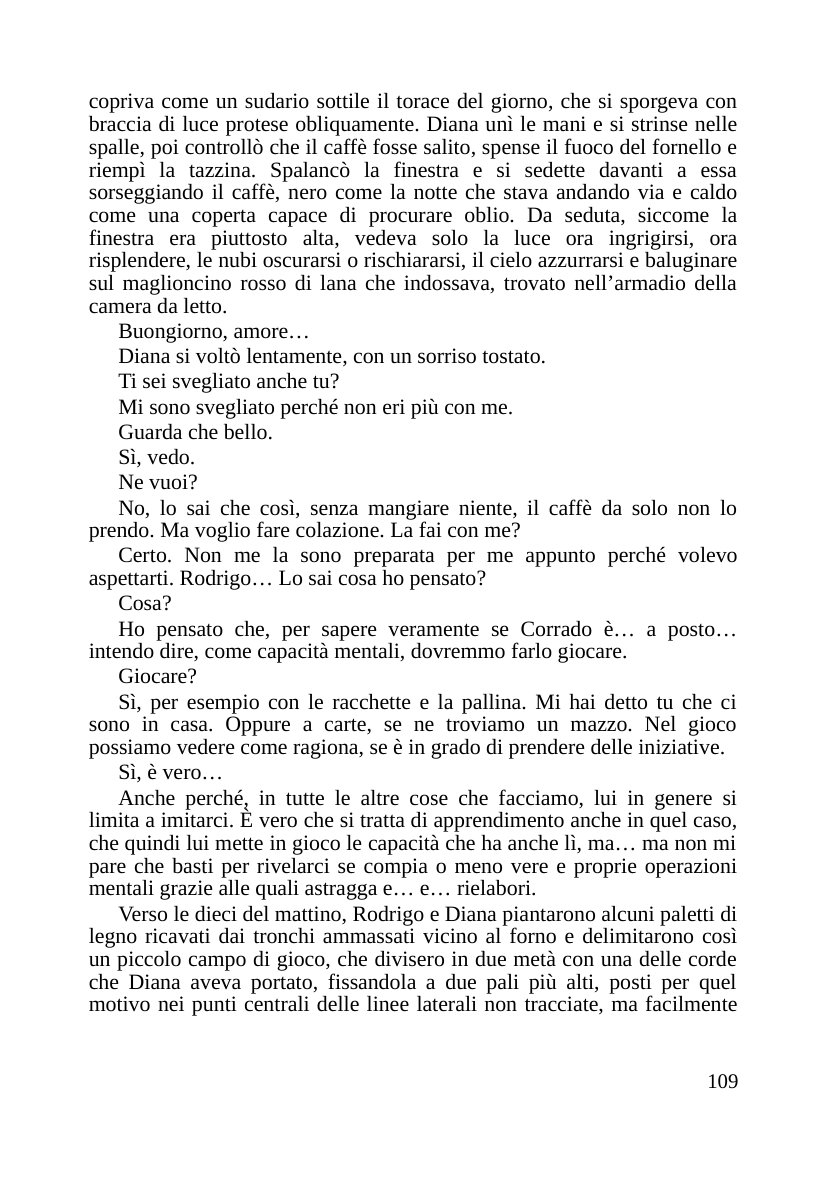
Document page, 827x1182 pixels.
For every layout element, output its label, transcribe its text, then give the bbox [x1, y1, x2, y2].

text Sì, è vero… [88, 759, 738, 784]
text Cosa? [88, 590, 738, 616]
text Diana si voltò lentamente, con un sorriso tostato. [88, 343, 738, 368]
text Ne vuoi? [88, 469, 738, 494]
text Buongiorno, amore… [88, 318, 738, 343]
text Giocare? [88, 663, 738, 689]
text Ti sei svegliato anche tu? [88, 368, 738, 394]
text Sì, vedo. [88, 444, 738, 469]
text Guarda che bello. [88, 419, 738, 444]
text No, lo sai che così, senza mangiare niente, il caffè da solo non lo prendo. Ma voglio fare colazione. La fai con me? [88, 494, 738, 542]
text Verso le dieci del mattino, Rodrigo e Diana piantarono alcuni paletti di legno ricavati dai tronchi ammassati vicino al forno e delimitarono così un piccolo campo di gioco, che divisero in due metà con una delle corde che Diana aveva portato, fissandola a due pali più alti, posti per quel motivo nei punti centrali delle linee laterali non tracciate, ma facilmente [88, 901, 738, 1017]
text Mi sono svegliato perché non eri più con me. [88, 394, 738, 419]
text Certo. Non me la sono preparata per me appunto perché volevo aspettarti. Rodrigo… Lo sai cosa ho pensato? [88, 542, 738, 590]
text Sì, per esempio con le racchette e la pallina. Mi hai detto tu che ci sono in casa. Oppure a carte, se ne troviamo un mazzo. Nel gioco possiamo vedere come ragiona, se è in grado di prendere delle iniziative. [88, 689, 738, 759]
text Ho pensato che, per sapere veramente se Corrado è… a posto… intendo dire, come capacità mentali, dovremmo farlo giocare. [88, 616, 738, 663]
text Anche perché, in tutte le altre cose che facciamo, lui in genere si limita a imitarci. È vero che si tratta di apprendimento anche in quel caso, che quindi lui mette in gioco le capacità che ha anche lì, ma… ma non mi pare che basti per rivelarci se compia o meno vere e proprie operazioni mentali grazie alle quali astragga e… e… rielabori. [88, 784, 738, 901]
text copriva come un sudario sottile il torace del giorno, che si sporgeva con braccia di luce protese obliquamente. Diana unì le mani e si strinse nelle spalle, poi controllò che il caffè fosse salito, spense il fuoco del fornello e riempì la tazzina. Spalancò la finestra e si sedette davanti a essa sorseggiando il caffè, nero come la notte che stava andando via e caldo come una coperta capace di procurare oblio. Da seduta, siccome la finestra era piuttosto alta, vedeva solo la luce ora ingrigirsi, ora risplendere, le nubi oscurarsi o rischiararsi, il cielo azzurrarsi e baluginare sul maglioncino rosso di lana che indossava, trovato nell’armadio della camera da letto. [88, 88, 738, 318]
